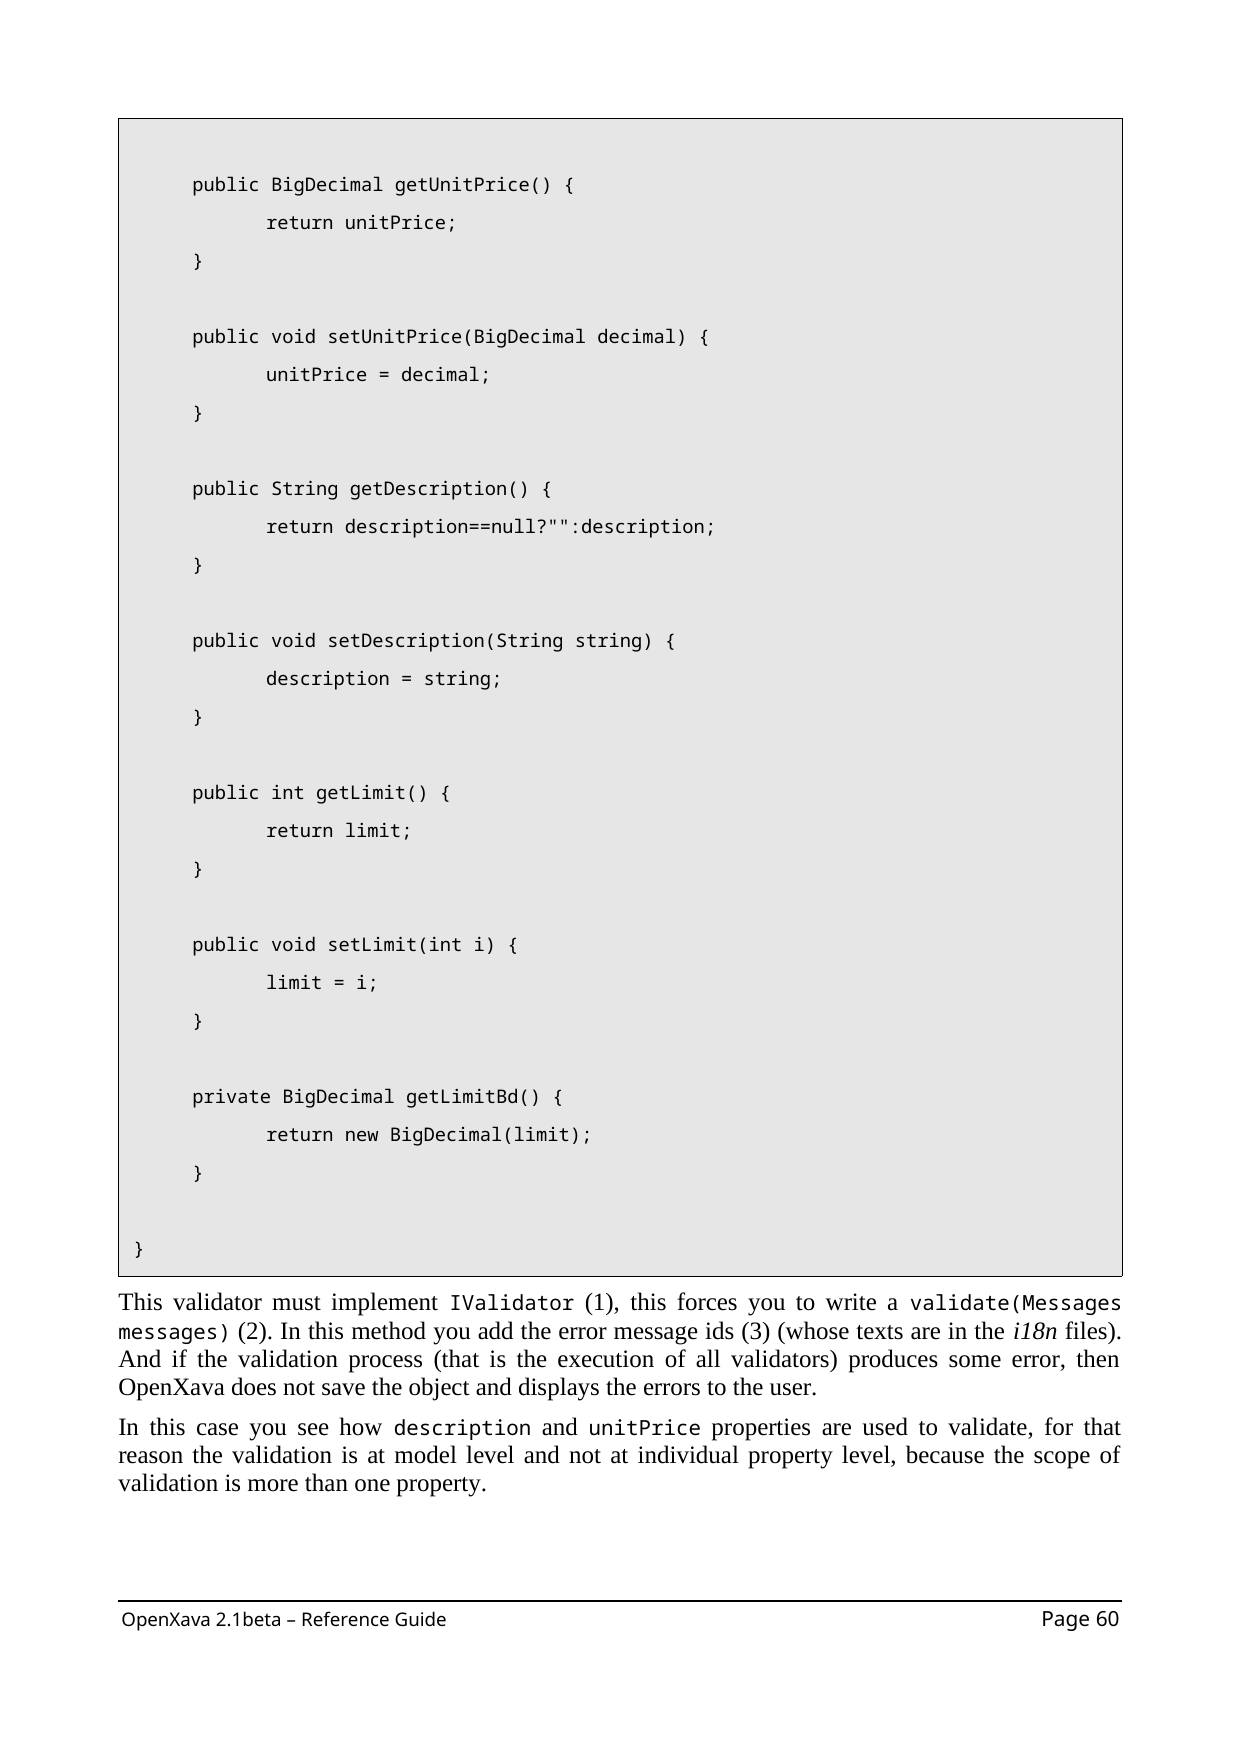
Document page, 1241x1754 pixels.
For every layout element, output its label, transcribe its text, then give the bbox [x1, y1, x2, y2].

text public void setUnitPrice(BigDecimal decimal) { [119, 308, 1122, 346]
text } [119, 1221, 1122, 1276]
text public BigDecimal getUnitPrice() { [119, 156, 1122, 194]
text } [119, 232, 1122, 270]
text } [119, 841, 1122, 878]
text return unitPrice; [119, 194, 1122, 232]
text public void setLimit(int i) { [119, 917, 1122, 954]
text unitPrice = decimal; [119, 346, 1122, 384]
text This validator must implement IValidator (1), this forces you to write a validate(Messages messages) (2). In this method you add the error message ids (3) (whose texts are in the i18n files). And if the validation process (that is the execution of all validators) produces some error, then OpenXava does not save the object and displays the errors to the user. [118, 1288, 1122, 1400]
text In this case you see how description and unitPrice properties are used to validate, for that reason the validation is at model level and not at individual property level, because the scope of validation is more than one property. [118, 1413, 1122, 1497]
text public int getLimit() { [119, 764, 1122, 802]
text return limit; [119, 802, 1122, 841]
text public void setDescription(String string) { [119, 612, 1122, 650]
text } [119, 993, 1122, 1031]
text return description==null?"":description; [119, 498, 1122, 536]
text return new BigDecimal(limit); [119, 1107, 1122, 1145]
text description = string; [119, 650, 1122, 688]
text } [119, 688, 1122, 726]
text limit = i; [119, 954, 1122, 993]
text } [119, 384, 1122, 422]
text } [119, 1145, 1122, 1183]
text private BigDecimal getLimitBd() { [119, 1069, 1122, 1107]
text } [119, 536, 1122, 574]
text public String getDescription() { [119, 460, 1122, 498]
